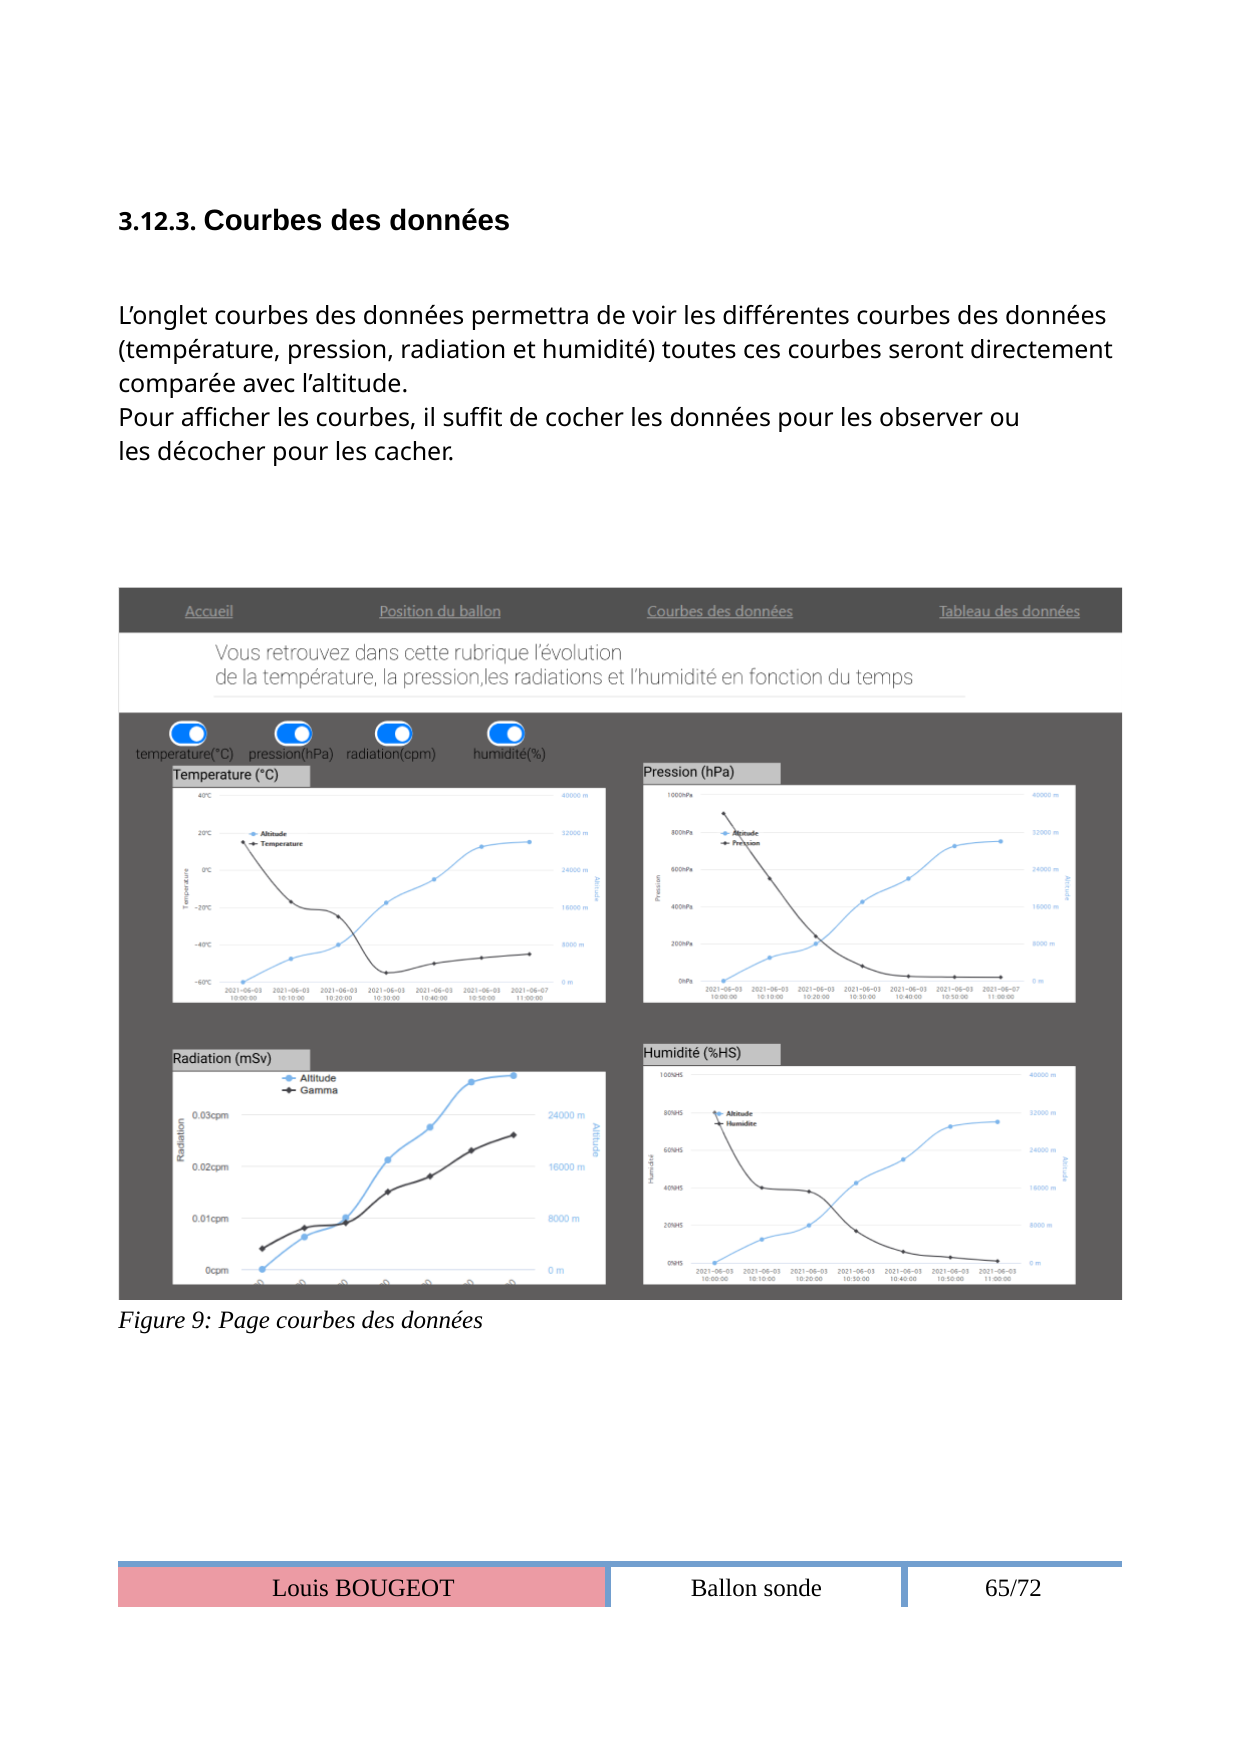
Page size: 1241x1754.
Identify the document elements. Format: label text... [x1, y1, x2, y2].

text les décocher pour les cacher. [118, 434, 1122, 468]
text Pour afficher les courbes, il suffit de cocher les données pour les observer ou [118, 400, 1122, 434]
subtitle Courbes des données [118, 203, 1122, 237]
text Figure 9: Page courbes des données [118, 1300, 1122, 1334]
text L’onglet courbes des données permettra de voir les différentes courbes des données (température, pression, radiation et humidité) toutes ces courbes seront directement comparée avec l’altitude. [118, 298, 1122, 400]
picture [118, 587, 1123, 1300]
